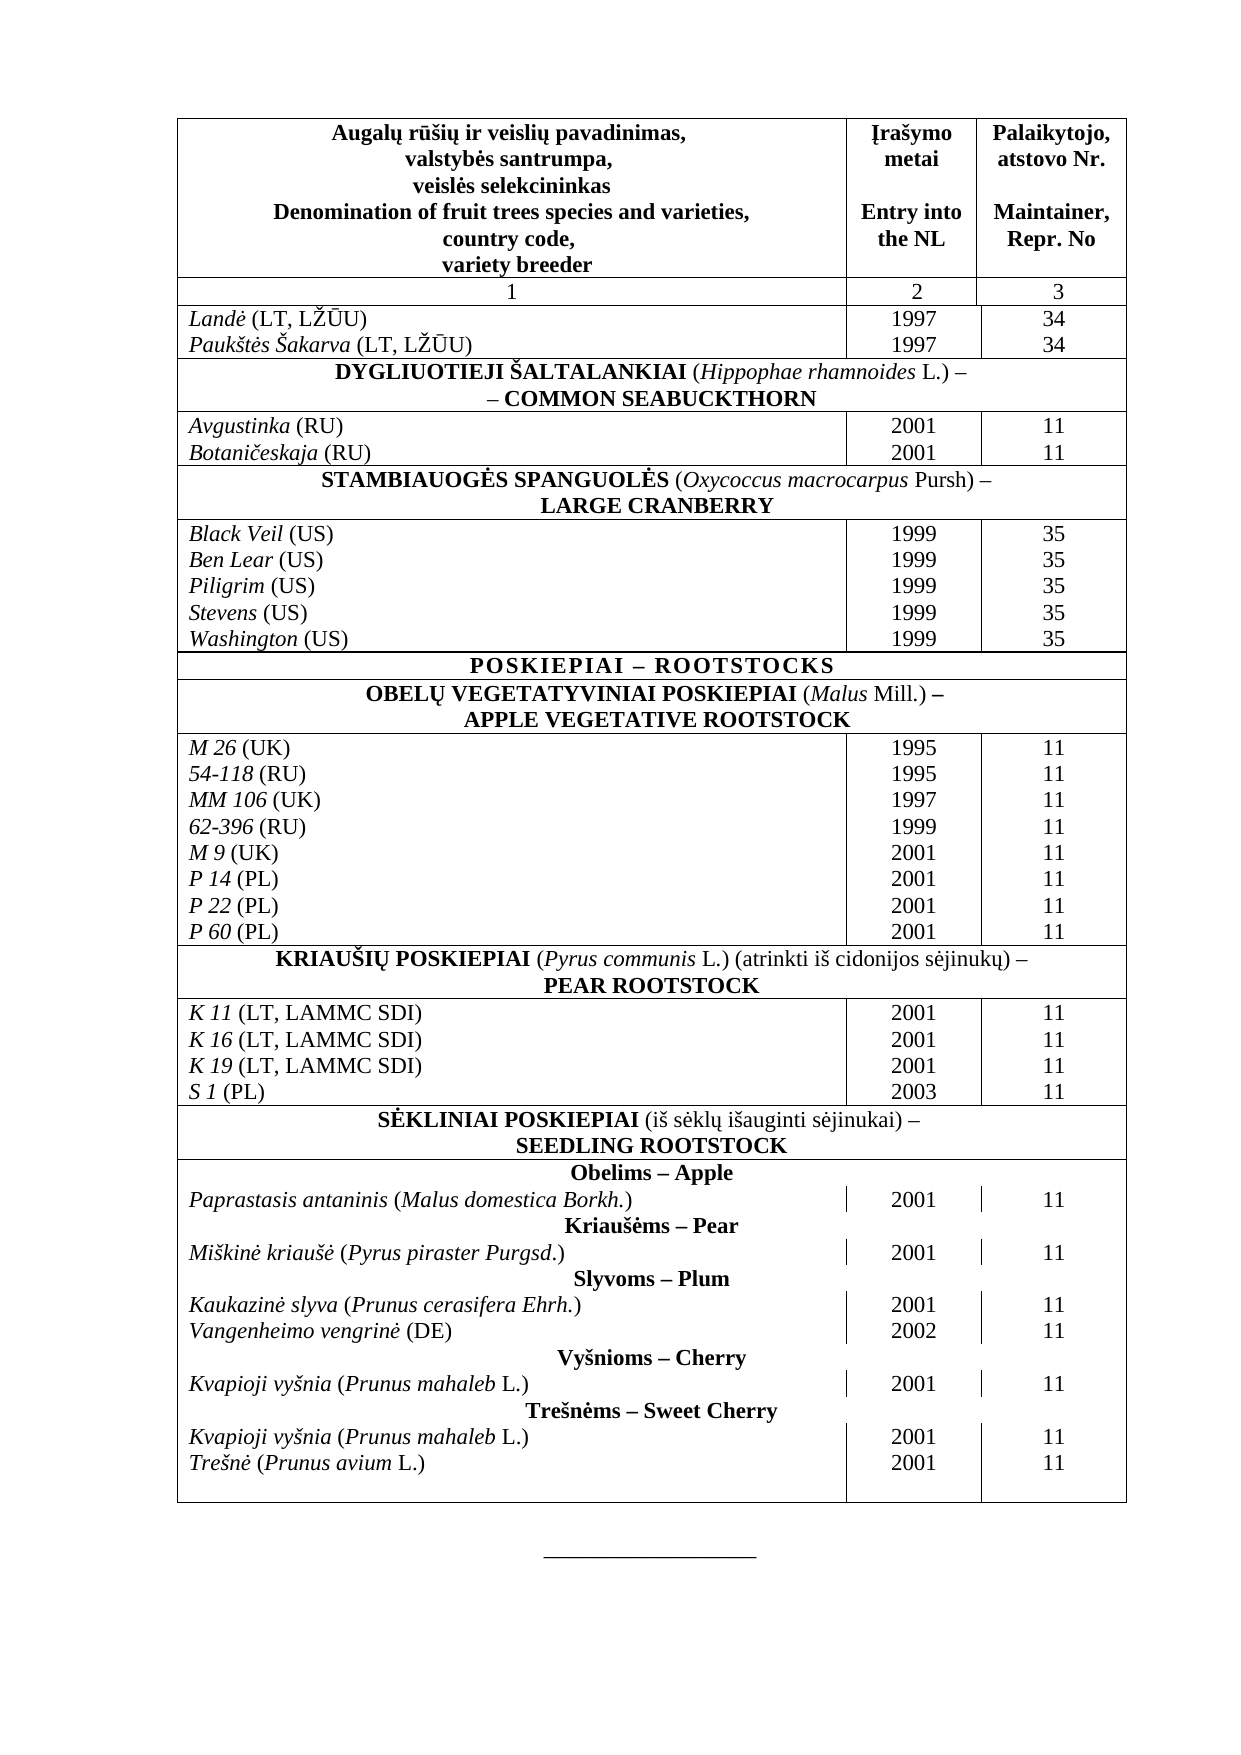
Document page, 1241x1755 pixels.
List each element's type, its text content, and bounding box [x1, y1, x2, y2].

table_cell P 14 (PL) [178, 865, 846, 892]
table_cell OBELŲ VEGETATYVINIAI POSKIEPIAI (Malus Mill.) – APPLE VEGETATIVE ROOTSTOCK [178, 680, 1126, 733]
table_cell 11 [982, 1052, 1126, 1078]
table_cell P 22 (PL) [178, 892, 846, 918]
table_cell Vyšnioms – Cherry [178, 1344, 1126, 1370]
table_cell 11 [982, 1370, 1126, 1397]
table_cell 1997 [847, 331, 981, 357]
table_cell Slyvoms – Plum [178, 1265, 1126, 1291]
table_cell 1999 [847, 625, 981, 651]
table_cell 2001 [847, 1423, 981, 1449]
table_cell 11 [982, 734, 1126, 760]
table_cell Piligrim (US) [178, 573, 846, 599]
table_cell 2001 [847, 1052, 981, 1078]
table_cell Kaukazinė slyva (Prunus cerasifera Ehrh.) [178, 1291, 846, 1318]
table_cell 34 [982, 331, 1126, 357]
table_cell 11 [982, 839, 1126, 865]
table_cell M 9 (UK) [178, 839, 846, 865]
table_cell Maintainer, Repr. No [977, 198, 1126, 277]
table_cell 2001 [847, 1239, 981, 1265]
table_cell 35 [982, 546, 1126, 572]
table_cell Ben Lear (US) [178, 546, 846, 572]
table_cell Landė (LT, LŽŪU) [178, 306, 846, 331]
table_cell 35 [982, 625, 1126, 651]
table_cell 11 [982, 439, 1126, 465]
table_cell Denomination of fruit trees species and varieties, country code, variety breeder [178, 198, 846, 277]
table_cell STAMBIAUOGĖS SPANGUOLĖS (Oxycoccus macrocarpus Pursh) – LARGE CRANBERRY [178, 466, 1126, 519]
table_cell P 60 (PL) [178, 918, 846, 944]
table_cell K 16 (LT, LAMMC SDI) [178, 1026, 846, 1052]
table_cell Vangenheimo vengrinė (DE) [178, 1318, 846, 1344]
table_cell 11 [982, 1078, 1126, 1105]
table_cell [178, 1476, 846, 1502]
table_cell Trešnė (Prunus avium L.) [178, 1449, 846, 1476]
table_cell 11 [982, 892, 1126, 918]
table_cell 54-118 (RU) [178, 760, 846, 786]
table_cell 2001 [847, 999, 981, 1026]
table_header Įrašymo metai [847, 119, 976, 198]
table_cell Paprastasis antaninis (Malus domestica Borkh.) [178, 1186, 846, 1212]
table_cell 11 [982, 1186, 1126, 1212]
table_cell [982, 1476, 1126, 1502]
table_cell 35 [982, 520, 1126, 546]
table_cell 1997 [847, 306, 981, 331]
table_cell DYGLIUOTIEJI ŠALTALANKIAI (Hippophae rhamnoides L.) – – COMMON SEABUCKTHORN [178, 359, 1126, 411]
table_cell 11 [982, 999, 1126, 1026]
table_cell [847, 1476, 981, 1502]
table_cell 2003 [847, 1078, 981, 1105]
table_cell 35 [982, 599, 1126, 625]
table_cell POSKIEPIAI – ROOTSTOCKS [178, 653, 1126, 679]
table_cell M 26 (UK) [178, 734, 846, 760]
table_cell K 11 (LT, LAMMC SDI) [178, 999, 846, 1026]
table_cell Botaničeskaja (RU) [178, 439, 846, 465]
table_cell 11 [982, 412, 1126, 438]
table_cell Entry into the NL [847, 198, 976, 277]
table_cell 2 [847, 278, 976, 305]
table_cell 2002 [847, 1318, 981, 1344]
table_cell 1999 [847, 813, 981, 839]
table_cell 11 [982, 813, 1126, 839]
table_cell 11 [982, 918, 1126, 944]
table_cell 35 [982, 573, 1126, 599]
table_cell Avgustinka (RU) [178, 412, 846, 438]
table_cell S 1 (PL) [178, 1078, 846, 1105]
table_cell KRIAUŠIŲ POSKIEPIAI (Pyrus communis L.) (atrinkti iš cidonijos sėjinukų) – PEAR ROOTSTOCK [178, 946, 1126, 998]
table_cell 11 [982, 1026, 1126, 1052]
table_cell Washington (US) [178, 625, 846, 651]
table_cell 1995 [847, 760, 981, 786]
table_cell Black Veil (US) [178, 520, 846, 546]
table_cell Kriaušėms – Pear [178, 1212, 1126, 1238]
table_cell 2001 [847, 1026, 981, 1052]
table_cell Paukštės Šakarva (LT, LŽŪU) [178, 331, 846, 357]
table_cell MM 106 (UK) [178, 786, 846, 813]
table_cell 34 [982, 306, 1126, 331]
table_cell 11 [982, 786, 1126, 813]
table_cell 11 [982, 1291, 1126, 1318]
table_cell 1999 [847, 599, 981, 625]
table_cell 1999 [847, 546, 981, 572]
table_cell 2001 [847, 412, 981, 438]
table_cell 2001 [847, 839, 981, 865]
table_cell 1 [178, 278, 846, 305]
table_cell SĖKLINIAI POSKIEPIAI (iš sėklų išauginti sėjinukai) – SEEDLING ROOTSTOCK [178, 1106, 1126, 1158]
table_cell Stevens (US) [178, 599, 846, 625]
table_cell 2001 [847, 439, 981, 465]
table_cell 2001 [847, 892, 981, 918]
table_cell 11 [982, 865, 1126, 892]
table_cell 11 [982, 1318, 1126, 1344]
table_cell 1999 [847, 573, 981, 599]
table_cell 1995 [847, 734, 981, 760]
table_cell 1999 [847, 520, 981, 546]
table_cell Trešnėms – Sweet Cherry [178, 1397, 1126, 1423]
table_cell 11 [982, 1449, 1126, 1476]
table_cell 2001 [847, 918, 981, 944]
table_cell 11 [982, 1423, 1126, 1449]
table_cell 11 [982, 1239, 1126, 1265]
table_cell Miškinė kriaušė (Pyrus piraster Purgsd.) [178, 1239, 846, 1265]
table_cell 2001 [847, 1370, 981, 1397]
table_cell 2001 [847, 1186, 981, 1212]
table_cell 62-396 (RU) [178, 813, 846, 839]
table_cell Obelims – Apple [178, 1160, 1126, 1186]
table_cell 2001 [847, 1291, 981, 1318]
table_cell 2001 [847, 865, 981, 892]
table_cell Kvapioji vyšnia (Prunus mahaleb L.) [178, 1370, 846, 1397]
table_header Palaikytojo, atstovo Nr. [977, 119, 1126, 198]
table_cell 11 [982, 760, 1126, 786]
text _________________ [177, 1532, 1122, 1561]
table_cell 3 [977, 278, 1126, 305]
table_cell K 19 (LT, LAMMC SDI) [178, 1052, 846, 1078]
table_header Augalų rūšių ir veislių pavadinimas, valstybės santrumpa, veislės selekcininkas [178, 119, 846, 198]
table_cell Kvapioji vyšnia (Prunus mahaleb L.) [178, 1423, 846, 1449]
table_cell 2001 [847, 1449, 981, 1476]
table_cell 1997 [847, 786, 981, 813]
